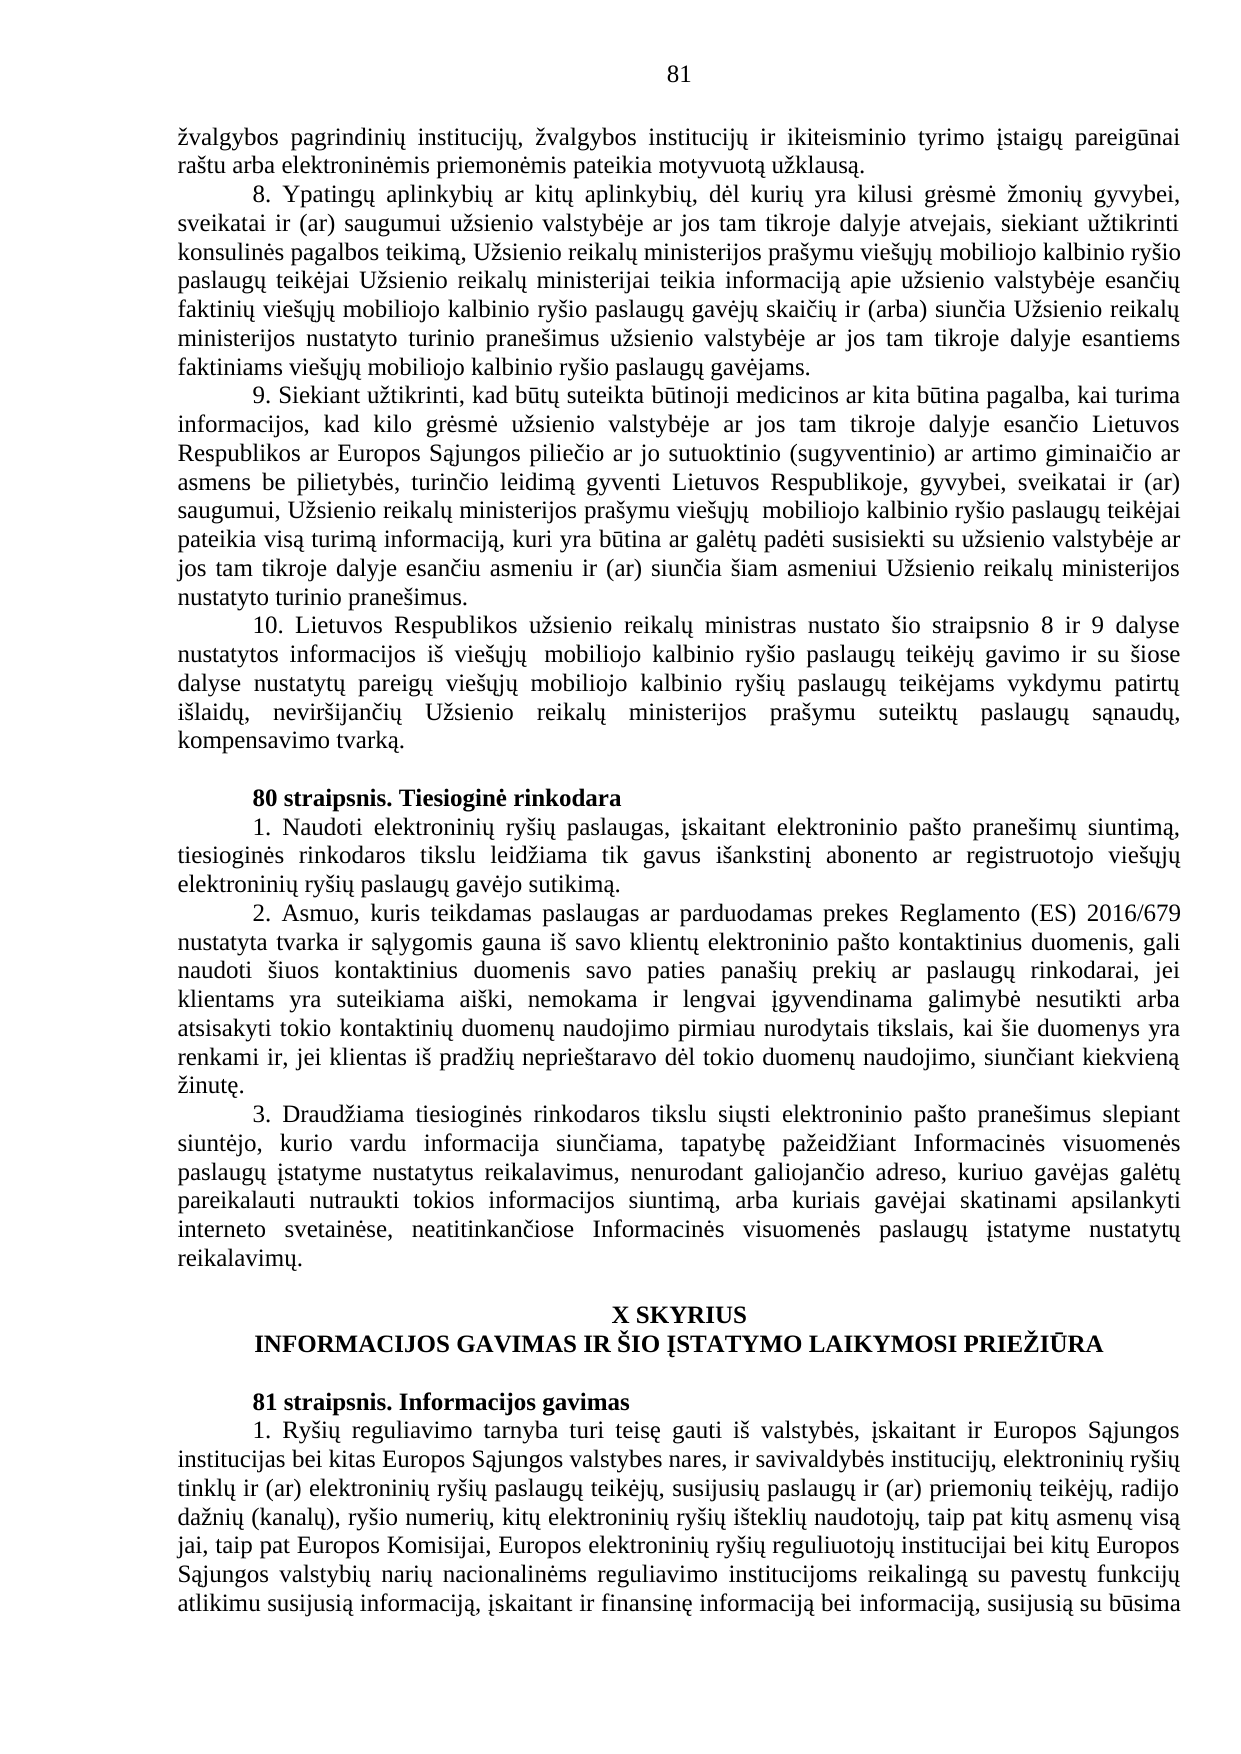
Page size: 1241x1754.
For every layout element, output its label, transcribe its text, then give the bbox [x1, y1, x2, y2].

text INFORMACIJOS GAVIMAS IR ŠIO ĮSTATYMO LAIKYMOSI PRIEŽIŪRA [177, 1329, 1181, 1358]
text 2. Asmuo, kuris teikdamas paslaugas ar parduodamas prekes Reglamento (ES) 2016/679 nustatyta tvarka ir sąlygomis gauna iš savo klientų elektroninio pašto kontaktinius duomenis, gali naudoti šiuos kontaktinius duomenis savo paties panašių prekių ar paslaugų rinkodarai, jei klientams yra suteikiama aiški, nemokama ir lengvai įgyvendinama galimybė nesutikti arba atsisakyti tokio kontaktinių duomenų naudojimo pirmiau nurodytais tikslais, kai šie duomenys yra renkami ir, jei klientas iš pradžių neprieštaravo dėl tokio duomenų naudojimo, siunčiant kiekvieną žinutę. [177, 898, 1181, 1099]
text 8. Ypatingų aplinkybių ar kitų aplinkybių, dėl kurių yra kilusi grėsmė žmonių gyvybei, sveikatai ir (ar) saugumui užsienio valstybėje ar jos tam tikroje dalyje atvejais, siekiant užtikrinti konsulinės pagalbos teikimą, Užsienio reikalų ministerijos prašymu viešųjų mobiliojo kalbinio ryšio paslaugų teikėjai Užsienio reikalų ministerijai teikia informaciją apie užsienio valstybėje esančių faktinių viešųjų mobiliojo kalbinio ryšio paslaugų gavėjų skaičių ir (arba) siunčia Užsienio reikalų ministerijos nustatyto turinio pranešimus užsienio valstybėje ar jos tam tikroje dalyje esantiems faktiniams viešųjų mobiliojo kalbinio ryšio paslaugų gavėjams. [177, 179, 1181, 381]
text 10. Lietuvos Respublikos užsienio reikalų ministras nustato šio straipsnio 8 ir 9 dalyse nustatytos informacijos iš viešųjų mobiliojo kalbinio ryšio paslaugų teikėjų gavimo ir su šiose dalyse nustatytų pareigų viešųjų mobiliojo kalbinio ryšių paslaugų teikėjams vykdymu patirtų išlaidų, neviršijančių Užsienio reikalų ministerijos prašymu suteiktų paslaugų sąnaudų, kompensavimo tvarką. [177, 611, 1181, 754]
text 80 straipsnis. Tiesioginė rinkodara [177, 783, 1181, 812]
text 1. Ryšių reguliavimo tarnyba turi teisę gauti iš valstybės, įskaitant ir Europos Sąjungos institucijas bei kitas Europos Sąjungos valstybes nares, ir savivaldybės institucijų, elektroninių ryšių tinklų ir (ar) elektroninių ryšių paslaugų teikėjų, susijusių paslaugų ir (ar) priemonių teikėjų, radijo dažnių (kanalų), ryšio numerių, kitų elektroninių ryšių išteklių naudotojų, taip pat kitų asmenų visą jai, taip pat Europos Komisijai, Europos elektroninių ryšių reguliuotojų institucijai bei kitų Europos Sąjungos valstybių narių nacionalinėms reguliavimo institucijoms reikalingą su pavestų funkcijų atlikimu susijusią informaciją, įskaitant ir finansinę informaciją bei informaciją, susijusią su būsima [177, 1416, 1181, 1617]
text X SKYRIUS [177, 1301, 1181, 1329]
text 81 straipsnis. Informacijos gavimas [177, 1387, 1181, 1416]
text 3. Draudžiama tiesioginės rinkodaros tikslu siųsti elektroninio pašto pranešimus slepiant siuntėjo, kurio vardu informacija siunčiama, tapatybę pažeidžiant Informacinės visuomenės paslaugų įstatyme nustatytus reikalavimus, nenurodant galiojančio adreso, kuriuo gavėjas galėtų pareikalauti nutraukti tokios informacijos siuntimą, arba kuriais gavėjai skatinami apsilankyti interneto svetainėse, neatitinkančiose Informacinės visuomenės paslaugų įstatyme nustatytų reikalavimų. [177, 1099, 1181, 1272]
text 1. Naudoti elektroninių ryšių paslaugas, įskaitant elektroninio pašto pranešimų siuntimą, tiesioginės rinkodaros tikslu leidžiama tik gavus išankstinį abonento ar registruotojo viešųjų elektroninių ryšių paslaugų gavėjo sutikimą. [177, 812, 1181, 898]
text 9. Siekiant užtikrinti, kad būtų suteikta būtinoji medicinos ar kita būtina pagalba, kai turima informacijos, kad kilo grėsmė užsienio valstybėje ar jos tam tikroje dalyje esančio Lietuvos Respublikos ar Europos Sąjungos piliečio ar jo sutuoktinio (sugyventinio) ar artimo giminaičio ar asmens be pilietybės, turinčio leidimą gyventi Lietuvos Respublikoje, gyvybei, sveikatai ir (ar) saugumui, Užsienio reikalų ministerijos prašymu viešųjų mobiliojo kalbinio ryšio paslaugų teikėjai pateikia visą turimą informaciją, kuri yra būtina ar galėtų padėti susisiekti su užsienio valstybėje ar jos tam tikroje dalyje esančiu asmeniu ir (ar) siunčia šiam asmeniui Užsienio reikalų ministerijos nustatyto turinio pranešimus. [177, 381, 1181, 611]
text žvalgybos pagrindinių institucijų, žvalgybos institucijų ir ikiteisminio tyrimo įstaigų pareigūnai raštu arba elektroninėmis priemonėmis pateikia motyvuotą užklausą. [177, 122, 1181, 179]
